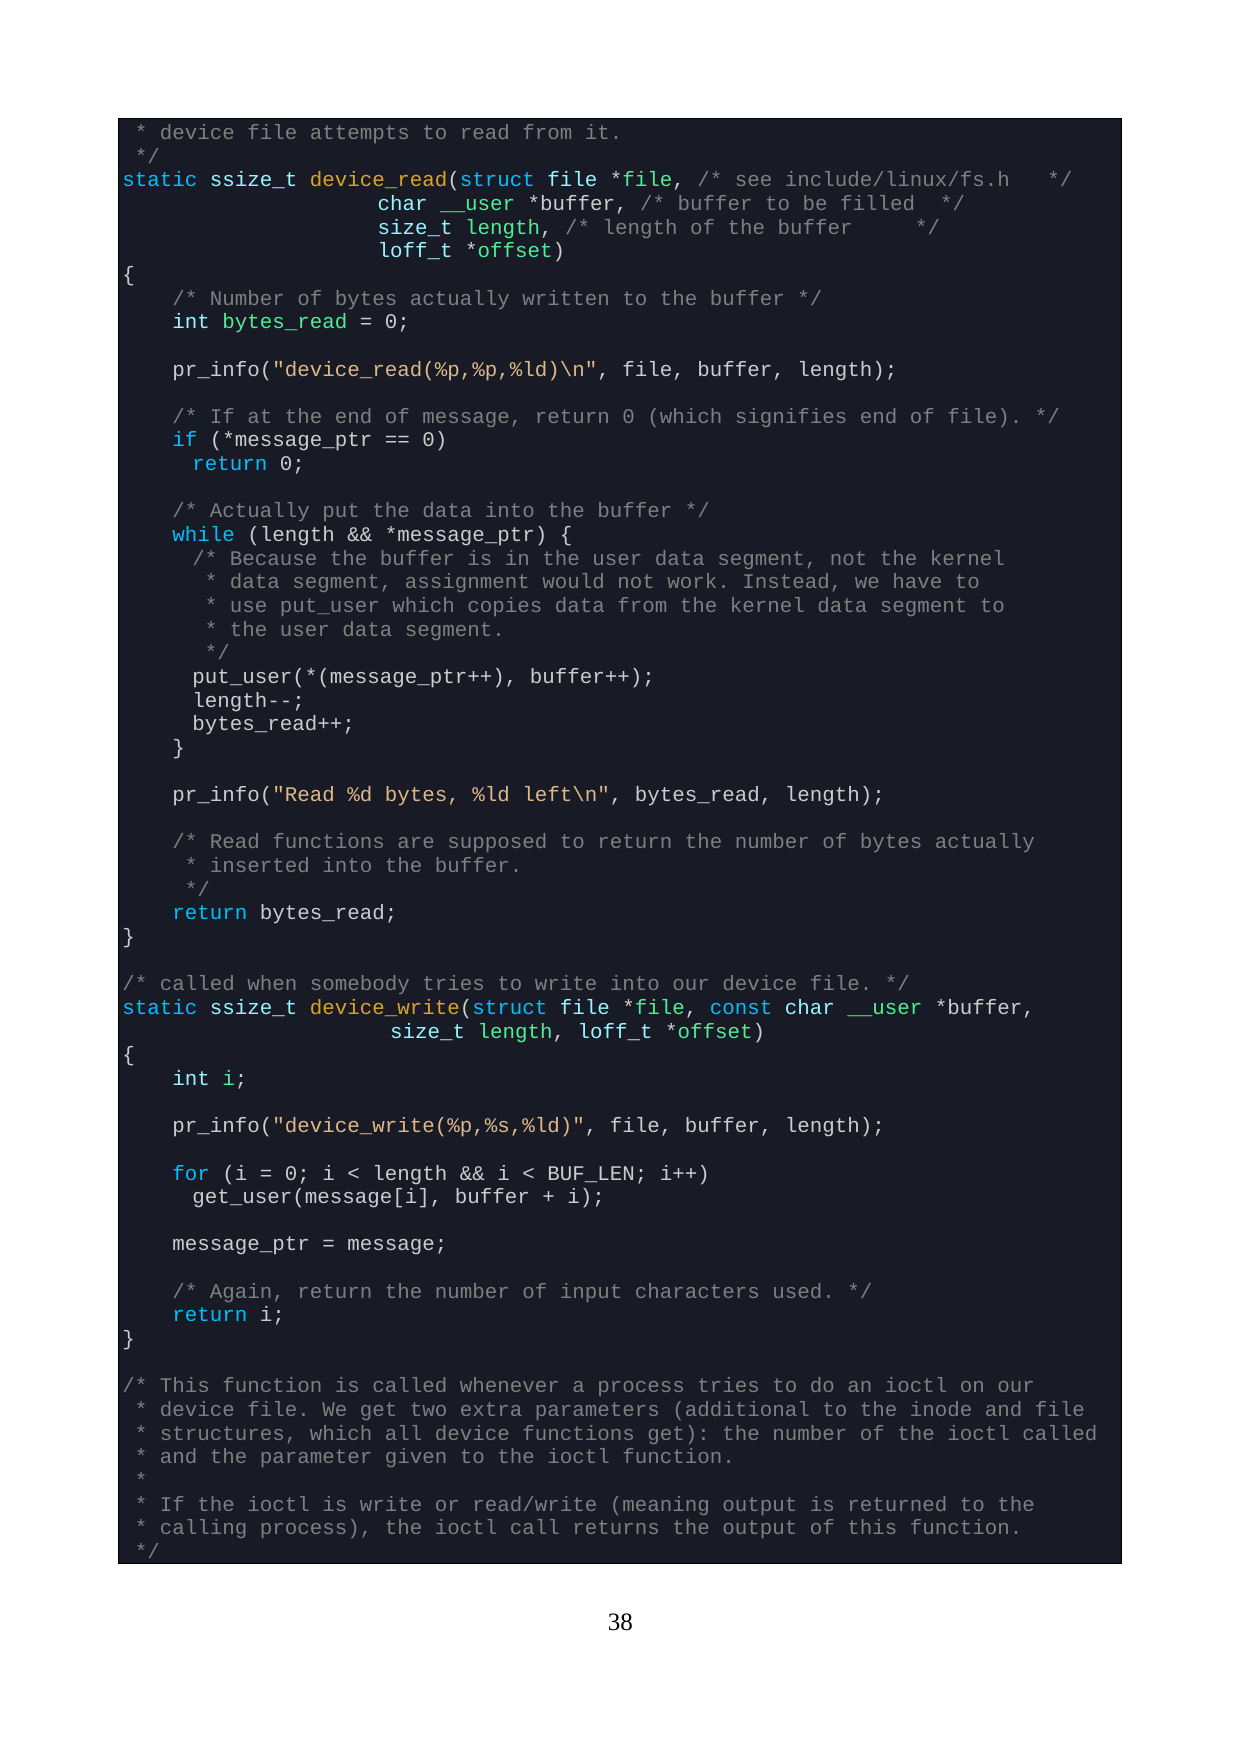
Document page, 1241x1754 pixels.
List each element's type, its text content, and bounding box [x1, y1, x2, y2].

text length--; [119, 686, 1121, 709]
text pr_info("device_read(%p,%p,%ld)\n", file, buffer, length); [119, 354, 1121, 378]
text get_user(message[i], buffer + i); [119, 1182, 1121, 1206]
text while (length && *message_ptr) { [119, 520, 1121, 544]
text * inserted into the buffer. [119, 851, 1121, 875]
text */ [119, 1537, 1121, 1563]
text * device file attempts to read from it. [119, 119, 1121, 142]
text * structures, which all device functions get): the number of the ioctl called [119, 1419, 1121, 1442]
text static ssize_t device_write(struct file *file, const char __user *buffer, [119, 993, 1121, 1017]
text */ [119, 142, 1121, 165]
text /* Read functions are supposed to return the number of bytes actually [119, 827, 1121, 851]
text loff_t *offset) [119, 236, 1121, 260]
text * the user data segment. [119, 615, 1121, 638]
text if (*message_ptr == 0) [119, 426, 1121, 449]
text } [119, 733, 1121, 757]
text /* Again, return the number of input characters used. */ [119, 1277, 1121, 1300]
text * device file. We get two extra parameters (additional to the inode and file [119, 1395, 1121, 1419]
text pr_info("Read %d bytes, %ld left\n", bytes_read, length); [119, 780, 1121, 804]
text size_t length, /* length of the buffer */ [119, 213, 1121, 236]
text * data segment, assignment would not work. Instead, we have to [119, 567, 1121, 591]
text */ [119, 638, 1121, 662]
text put_user(*(message_ptr++), buffer++); [119, 662, 1121, 686]
text * [119, 1466, 1121, 1489]
text } [119, 922, 1121, 946]
text * calling process), the ioctl call returns the output of this function. [119, 1513, 1121, 1537]
text for (i = 0; i < length && i < BUF_LEN; i++) [119, 1158, 1121, 1182]
text int bytes_read = 0; [119, 307, 1121, 331]
text } [119, 1324, 1121, 1348]
text return bytes_read; [119, 898, 1121, 922]
text /* Because the buffer is in the user data segment, not the kernel [119, 544, 1121, 567]
text char __user *buffer, /* buffer to be filled */ [119, 189, 1121, 213]
text static ssize_t device_read(struct file *file, /* see include/linux/fs.h */ [119, 165, 1121, 189]
text return 0; [119, 449, 1121, 473]
text */ [119, 875, 1121, 898]
text /* called when somebody tries to write into our device file. */ [119, 969, 1121, 993]
text int i; [119, 1064, 1121, 1088]
text { [119, 1040, 1121, 1064]
text bytes_read++; [119, 709, 1121, 733]
text * use put_user which copies data from the kernel data segment to [119, 591, 1121, 615]
text /* This function is called whenever a process tries to do an ioctl on our [119, 1371, 1121, 1395]
text * If the ioctl is write or read/write (meaning output is returned to the [119, 1489, 1121, 1513]
text /* Number of bytes actually written to the buffer */ [119, 284, 1121, 307]
text { [119, 260, 1121, 284]
text message_ptr = message; [119, 1229, 1121, 1253]
text * and the parameter given to the ioctl function. [119, 1442, 1121, 1466]
text return i; [119, 1300, 1121, 1324]
text /* If at the end of message, return 0 (which signifies end of file). */ [119, 402, 1121, 426]
text size_t length, loff_t *offset) [119, 1017, 1121, 1040]
text pr_info("device_write(%p,%s,%ld)", file, buffer, length); [119, 1111, 1121, 1135]
text /* Actually put the data into the buffer */ [119, 496, 1121, 520]
